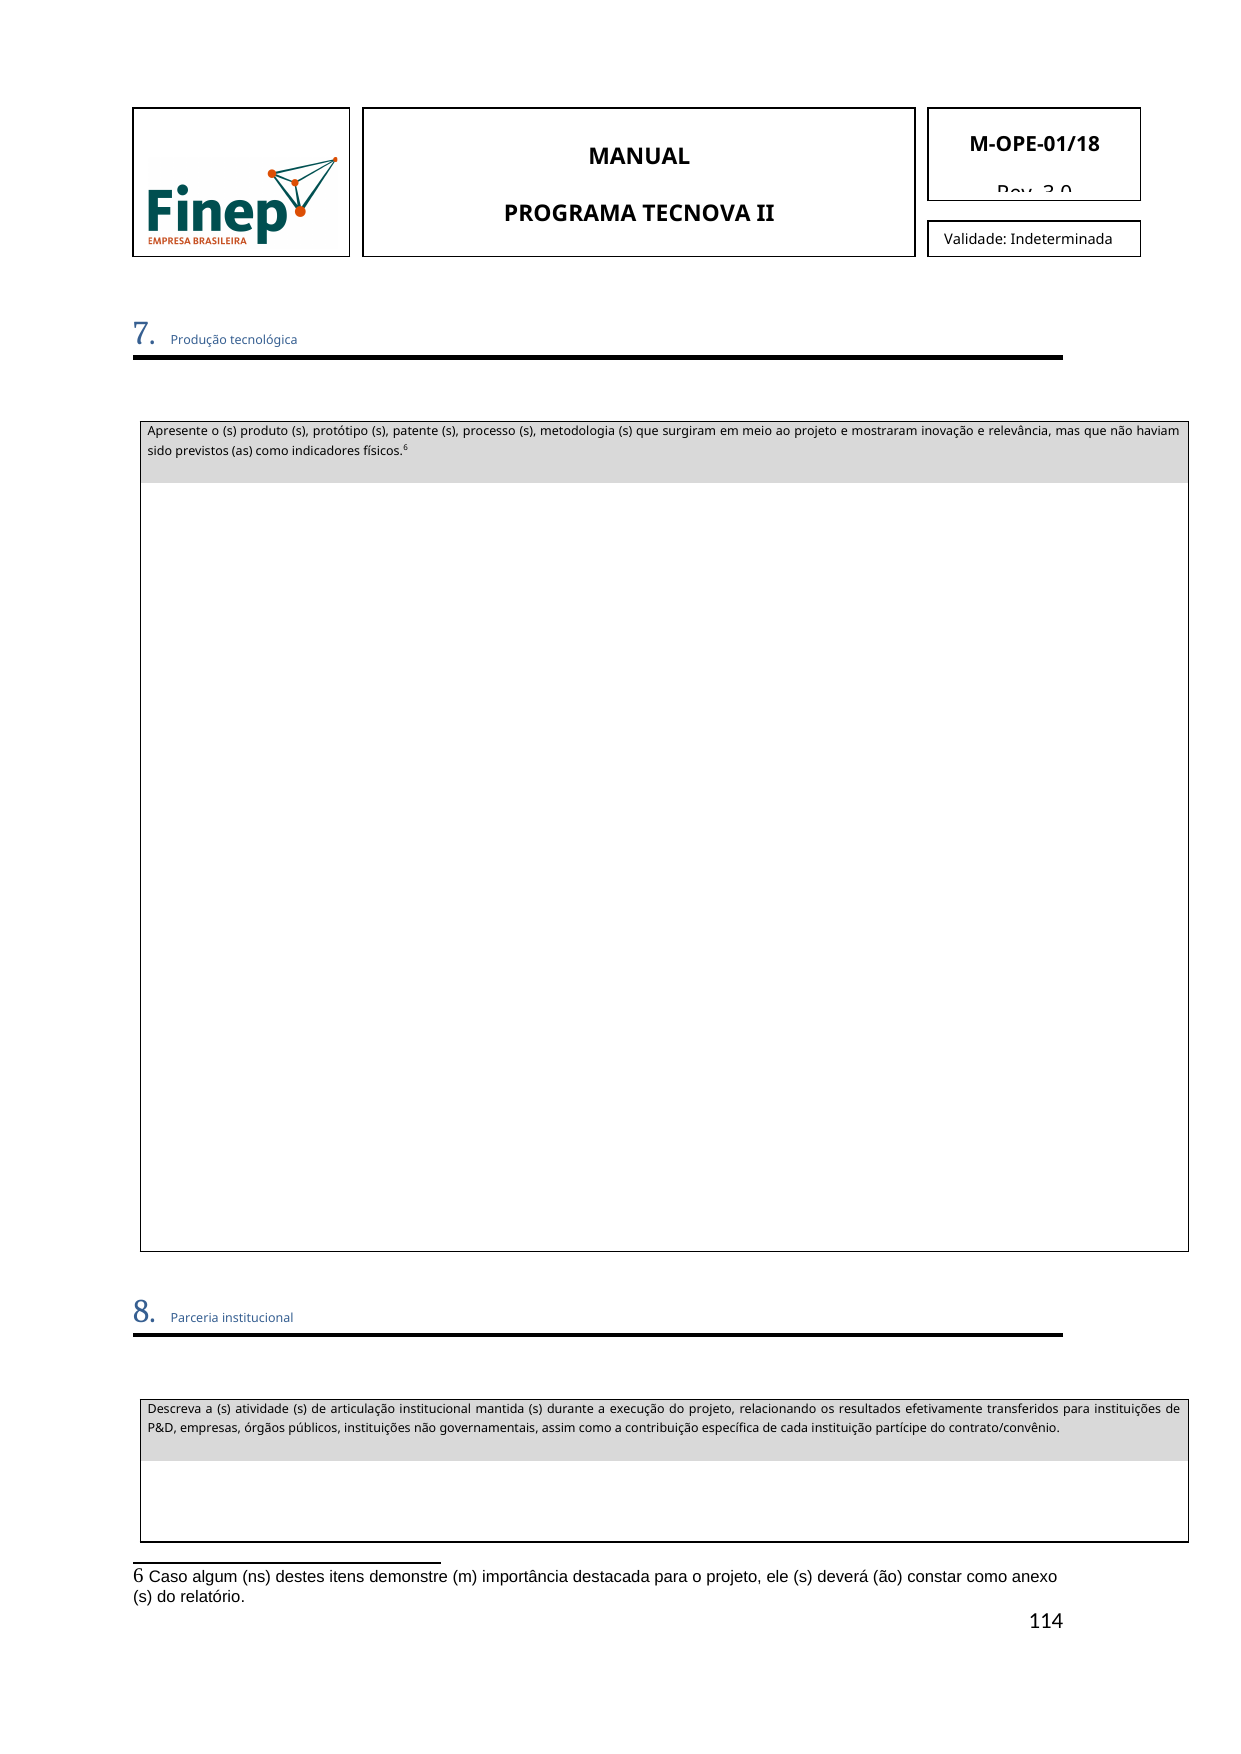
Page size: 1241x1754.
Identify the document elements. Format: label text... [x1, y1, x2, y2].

table_header Apresente o (s) produto (s), protótipo (s), patente (s), processo (s), metodologia (s) que surgiram em meio ao projeto e mostraram inovação e relevância, mas que não haviam sido previstos (as) como indicadores físicos. [141, 422, 1188, 483]
list Produção tecnológica [133, 314, 1063, 355]
table_header Descreva a (s) atividade (s) de articulação institucional mantida (s) durante a execução do projeto, relacionando os resultados efetivamente transferidos para instituições de P&D, empresas, órgãos públicos, instituições não governamentais, assim como a contribuição específica de cada instituição partícipe do contrato/convênio. [141, 1400, 1188, 1461]
table_cell [141, 1461, 1188, 1541]
table_cell [141, 483, 1188, 1251]
list Parceria institucional [133, 1292, 1063, 1333]
